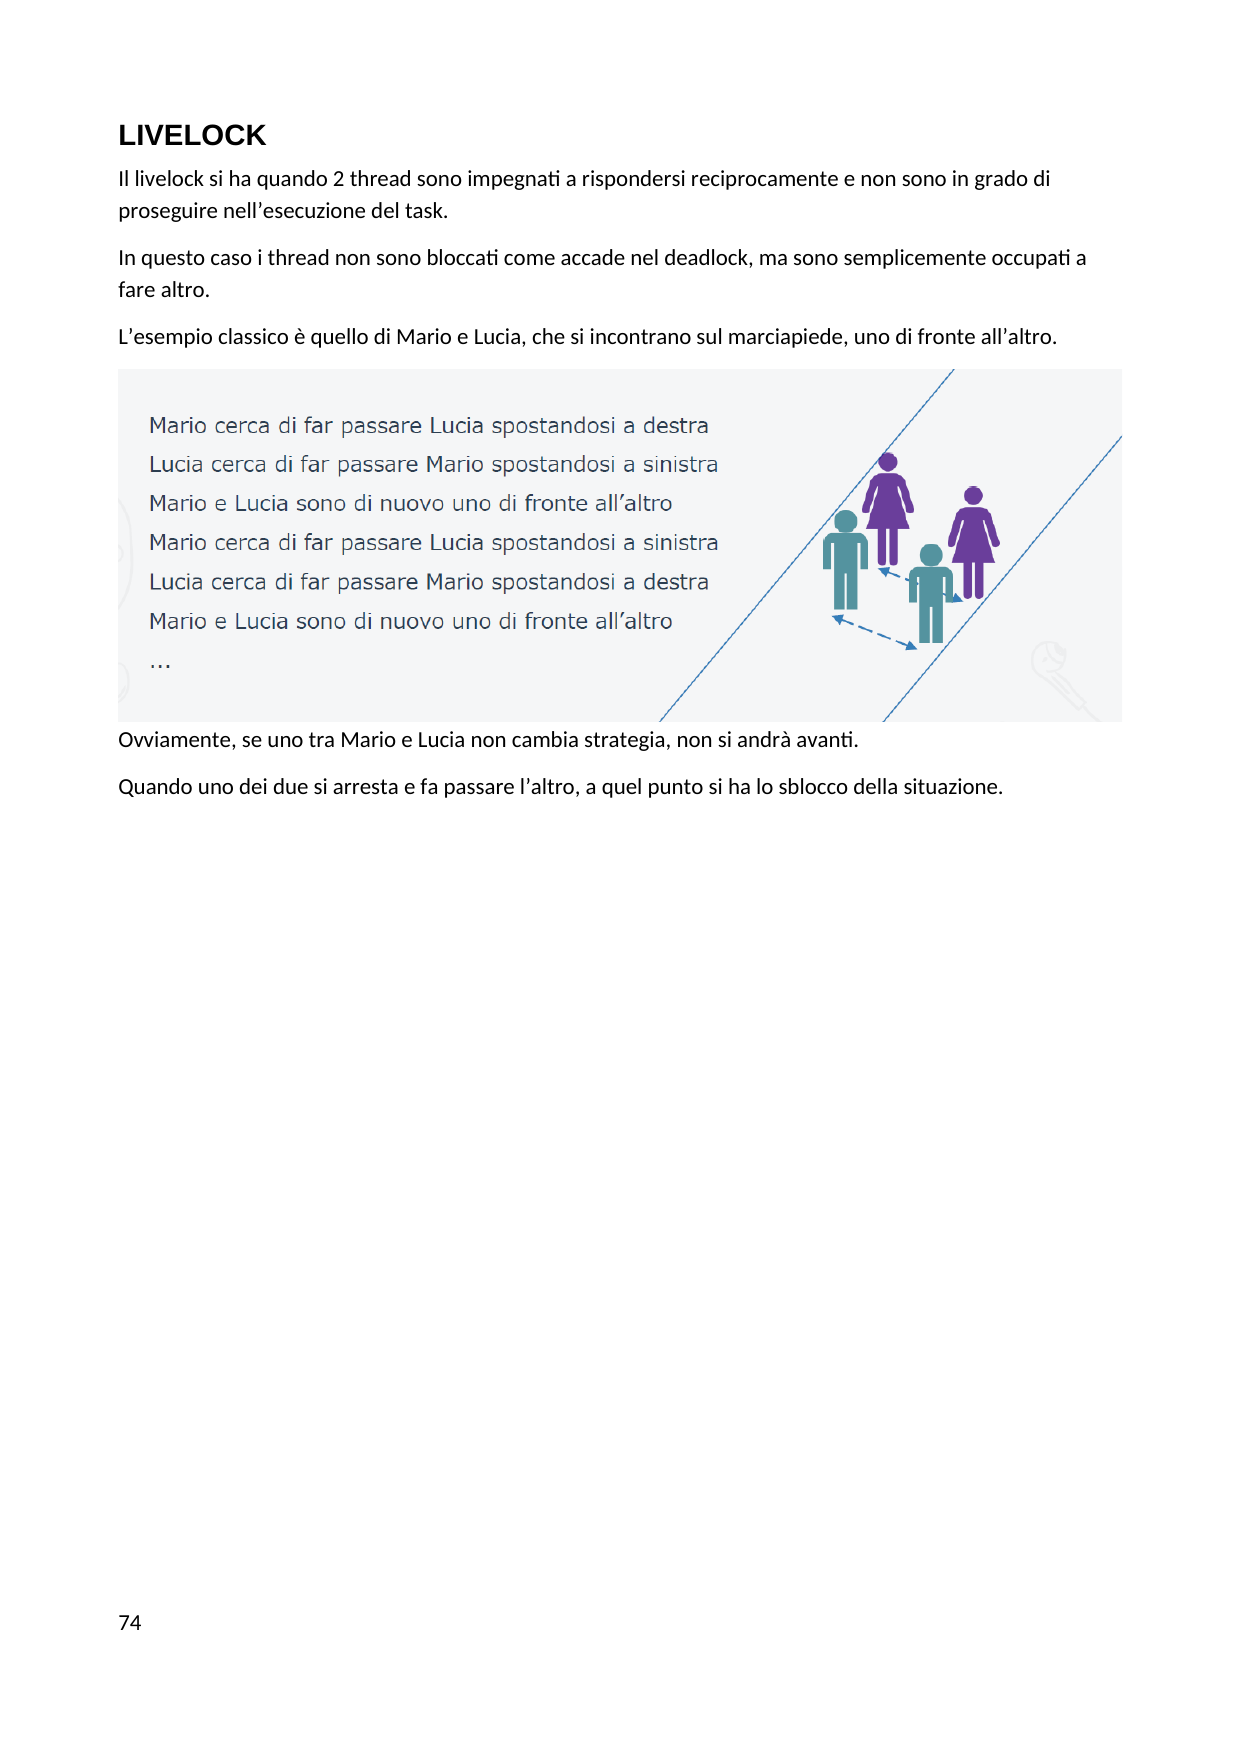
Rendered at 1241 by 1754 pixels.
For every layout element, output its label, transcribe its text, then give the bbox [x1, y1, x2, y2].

text Ovviamente, se uno tra Mario e Lucia non cambia strategia, non si andrà avanti. [118, 722, 1122, 754]
text In questo caso i thread non sono bloccati come accade nel deadlock, ma sono semplicemente occupati a fare altro. [118, 243, 1122, 303]
text Il livelock si ha quando 2 thread sono impegnati a rispondersi reciprocamente e non sono in grado di proseguire nell’esecuzione del task. [118, 164, 1122, 224]
picture [118, 369, 1123, 722]
subtitle LIVELOCK [118, 118, 1122, 152]
text Quando uno dei due si arresta e fa passare l’altro, a quel punto si ha lo sblocco della situazione. [118, 772, 1122, 800]
text L’esempio classico è quello di Mario e Lucia, che si incontrano sul marciapiede, uno di fronte all’altro. [118, 322, 1122, 350]
